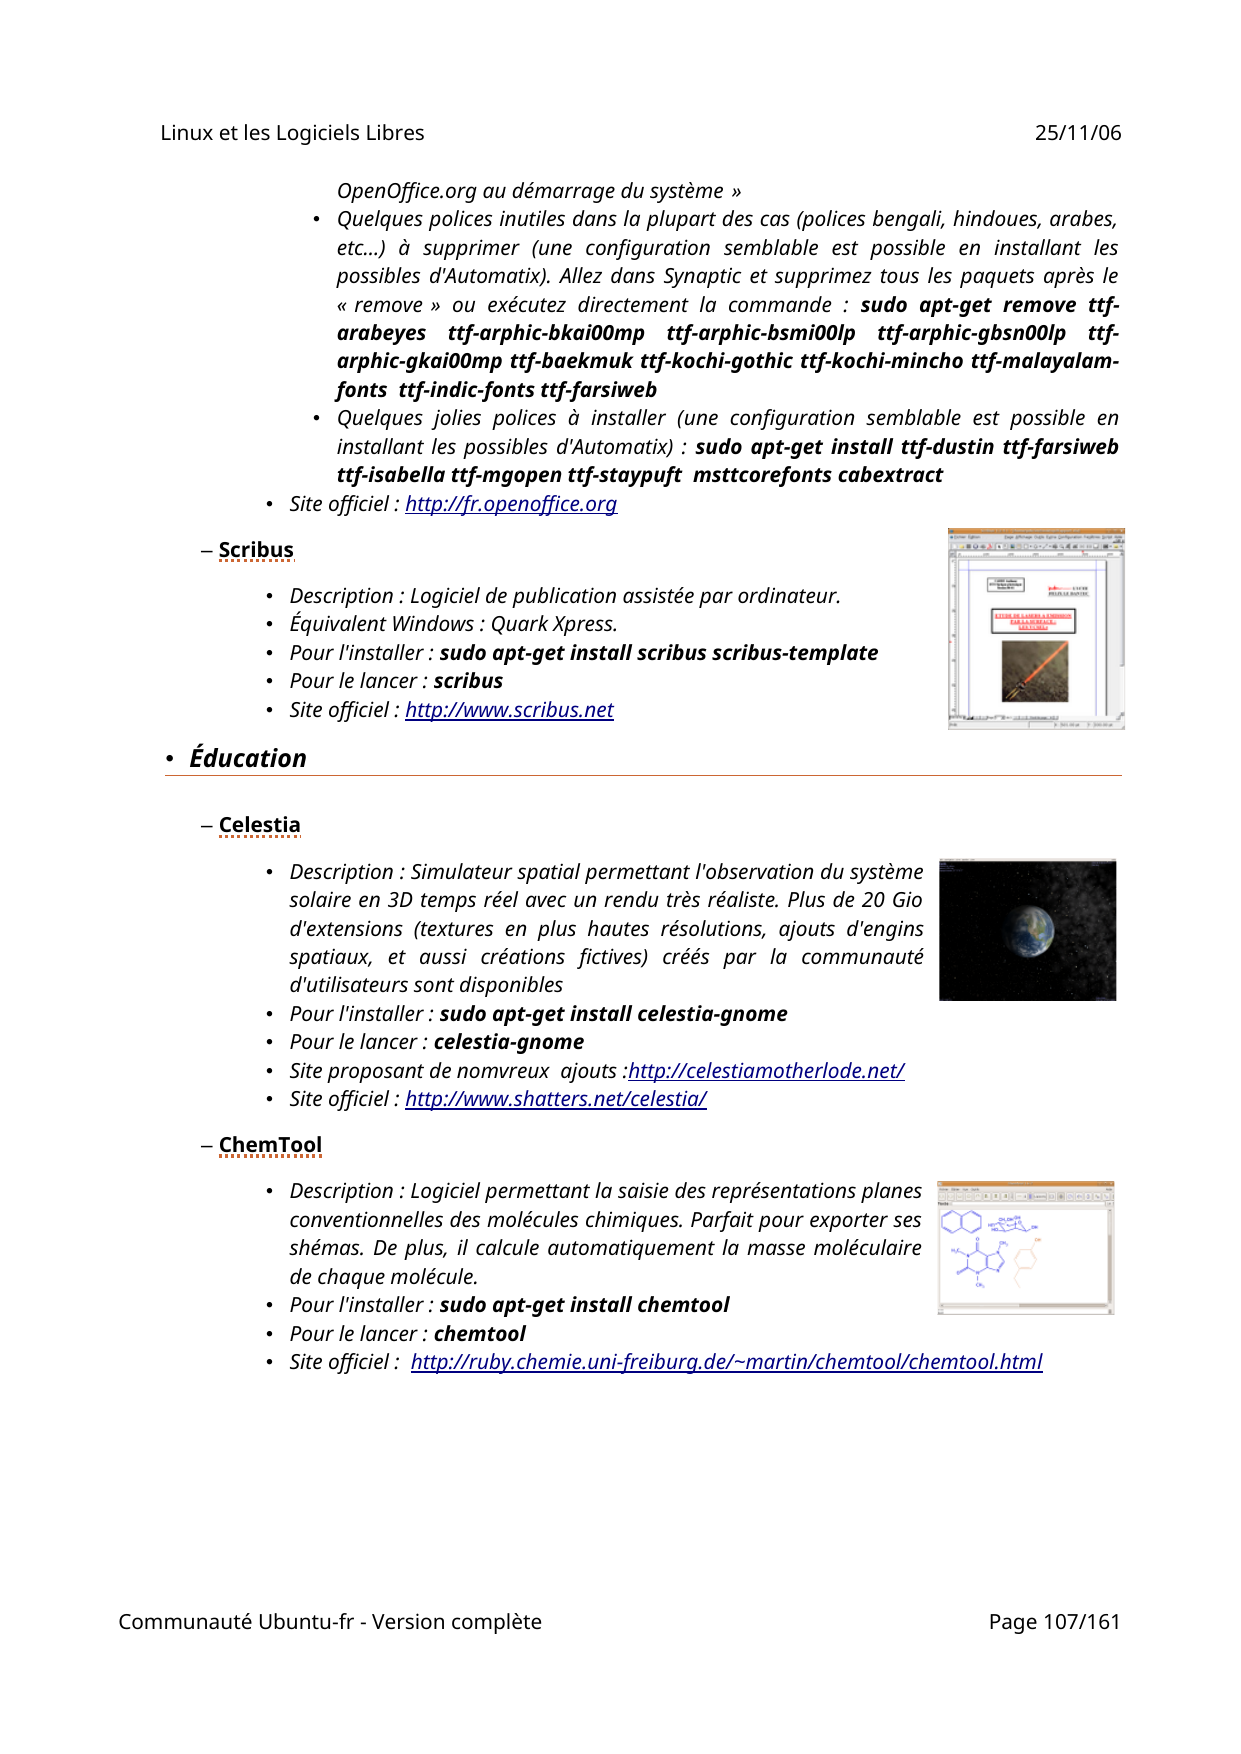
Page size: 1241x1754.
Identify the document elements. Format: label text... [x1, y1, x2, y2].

list Description : Logiciel de publication assistée par ordinateur. [266, 581, 948, 609]
list OpenOffice.org au démarrage du système » [313, 176, 1122, 204]
list Pour le lancer : celestia-gnome [266, 1027, 1122, 1056]
picture [939, 858, 1117, 1001]
list Site officiel : http://ruby.chemie.uni-freiburg.de/~martin/chemtool/chemtool.html [266, 1347, 1122, 1376]
list Site officiel : http://fr.openoffice.org [266, 489, 1122, 517]
subtitle Éducation [165, 741, 1122, 775]
list Quelques polices inutiles dans la plupart des cas (polices bengali, hindoues, arabes, etc...) à supprimer (une configuration semblable est possible en installant les possibles d'Automatix). Allez dans Synaptic et supprimez tous les paquets après le « remove » ou exécutez directement la commande : sudo apt-get remove ttf-arabeyes ttf-arphic-bkai00mp ttf-arphic-bsmi00lp ttf-arphic-gbsn00lp ttf-arphic-gkai00mp ttf-baekmuk ttf-kochi-gothic ttf-kochi-mincho ttf-malayalam-fonts ttf-indic-fonts ttf-farsiweb [313, 204, 1122, 403]
picture [948, 528, 1126, 730]
list Description : Logiciel permettant la saisie des représentations planes conventionnelles des molécules chimiques. Parfait pour exporter ses shémas. De plus, il calcule automatiquement la masse moléculaire de chaque molécule. [266, 1177, 1122, 1290]
list Pour le lancer : scribus [266, 666, 948, 695]
picture [937, 1181, 1115, 1315]
list Quelques jolies polices à installer (une configuration semblable est possible en installant les possibles d'Automatix) : sudo apt-get install ttf-dustin ttf-farsiweb ttf-isabella ttf-mgopen ttf-staypuft msttcorefonts cabextract [313, 403, 1122, 489]
list Site officiel : http://www.shatters.net/celestia/ [266, 1084, 1122, 1113]
list Pour le lancer : chemtool [266, 1319, 1122, 1347]
subtitle Scribus [201, 535, 948, 563]
list Pour l'installer : sudo apt-get install chemtool [266, 1290, 1122, 1319]
list Pour l'installer : sudo apt-get install celestia-gnome [266, 999, 1122, 1027]
subtitle ChemTool [201, 1130, 1122, 1159]
list Description : Simulateur spatial permettant l'observation du système solaire en 3D temps réel avec un rendu très réaliste. Plus de 20 Gio d'extensions (textures en plus hautes résolutions, ajouts d'engins spatiaux, et aussi créations fictives) créés par la communauté d'utilisateurs sont disponibles [266, 857, 1122, 999]
subtitle Celestia [201, 811, 1122, 839]
list Équivalent Windows : Quark Xpress. [266, 609, 948, 638]
list Pour l'installer : sudo apt-get install scribus scribus-template [266, 638, 948, 666]
list Site officiel : http://www.scribus.net [266, 695, 948, 723]
list Site proposant de nomvreux ajouts :http://celestiamotherlode.net/ [266, 1056, 1122, 1084]
